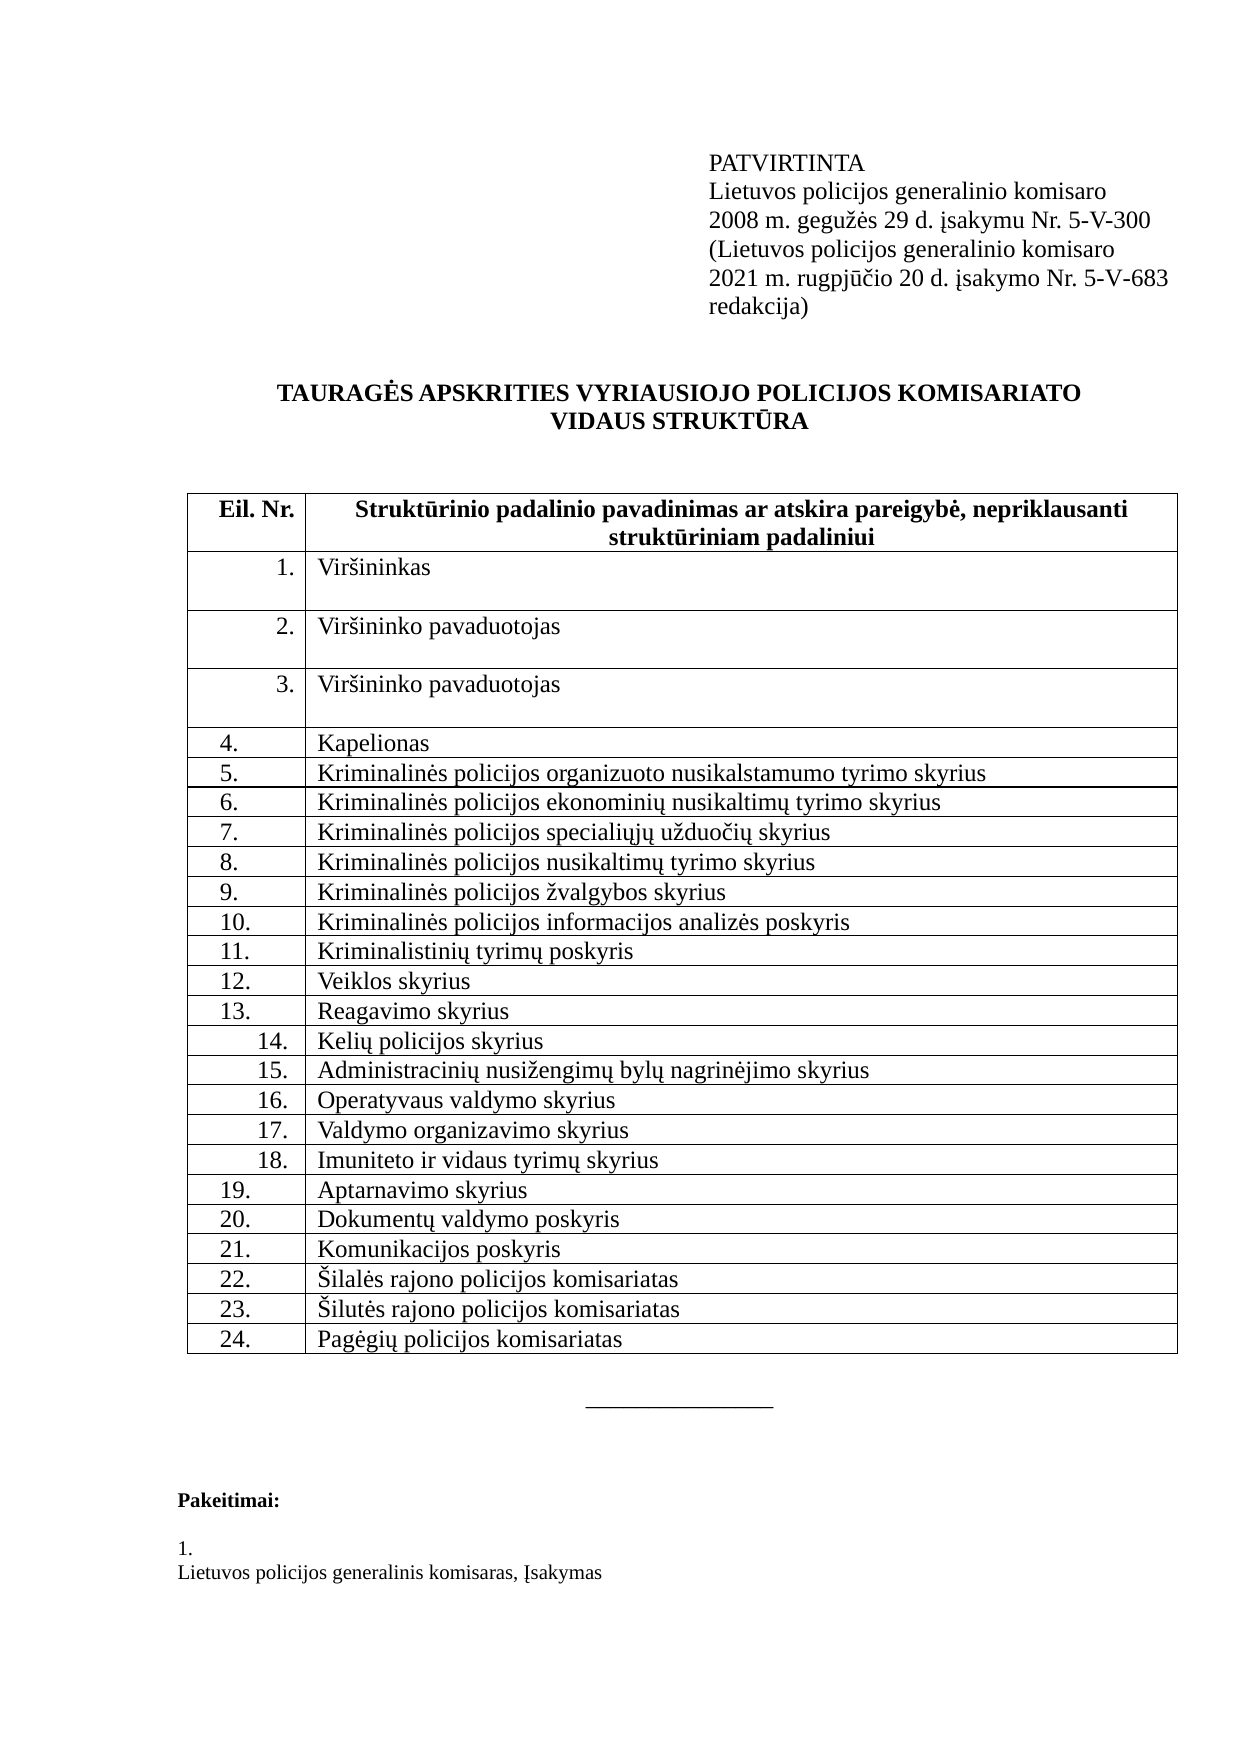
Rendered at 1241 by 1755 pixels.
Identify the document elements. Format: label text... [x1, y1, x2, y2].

table_cell 17. [188, 1115, 305, 1144]
table_cell 8. [188, 847, 305, 876]
table_cell 23. [188, 1294, 305, 1323]
table_cell Valdymo organizavimo skyrius [306, 1115, 1177, 1144]
table_cell 20. [188, 1205, 305, 1233]
table_cell Reagavimo skyrius [306, 996, 1177, 1025]
table_cell 2. [188, 611, 305, 668]
text VIDAUS STRUKTŪRA [177, 406, 1181, 435]
text _______________ [177, 1382, 1181, 1411]
table_cell Kriminalinės policijos žvalgybos skyrius [306, 877, 1177, 906]
table_cell Kriminalinės policijos nusikaltimų tyrimo skyrius [306, 847, 1177, 876]
table_cell 18. [188, 1145, 305, 1174]
table_cell Operatyvaus valdymo skyrius [306, 1085, 1177, 1114]
text Lietuvos policijos generalinio komisaro [177, 176, 1181, 205]
table_cell Komunikacijos poskyris [306, 1234, 1177, 1263]
table_cell Kriminalinės policijos informacijos analizės poskyris [306, 907, 1177, 935]
text PATVIRTINTA [177, 148, 1181, 176]
text (Lietuvos policijos generalinio komisaro [177, 234, 1181, 263]
table_cell Šilalės rajono policijos komisariatas [306, 1264, 1177, 1293]
table_cell 4. [188, 728, 305, 757]
text 1. [177, 1536, 1181, 1560]
table_cell Kapelionas [306, 728, 1177, 757]
table_cell Veiklos skyrius [306, 966, 1177, 995]
table_cell 16. [188, 1085, 305, 1114]
text 2021 m. rugpjūčio 20 d. įsakymo Nr. 5-V-683 [177, 263, 1181, 291]
table_cell 24. [188, 1324, 305, 1352]
table_header Eil. Nr. [188, 494, 305, 551]
text Lietuvos policijos generalinis komisaras, Įsakymas [177, 1560, 1181, 1584]
table_cell Šilutės rajono policijos komisariatas [306, 1294, 1177, 1323]
table_cell Kriminalinės policijos organizuoto nusikalstamumo tyrimo skyrius [306, 758, 1177, 786]
table_cell Imuniteto ir vidaus tyrimų skyrius [306, 1145, 1177, 1174]
table_cell 15. [188, 1056, 305, 1084]
table_cell Viršininko pavaduotojas [306, 669, 1177, 727]
table_cell 7. [188, 817, 305, 846]
table_cell Viršininkas [306, 552, 1177, 610]
table_cell Dokumentų valdymo poskyris [306, 1205, 1177, 1233]
table_cell Kriminalinės policijos ekonominių nusikaltimų tyrimo skyrius [306, 788, 1177, 816]
text TAURAGĖS APSKRITIES VYRIAUSIOJO POLICIJOS KOMISARIATO [177, 378, 1181, 406]
table_cell 3. [188, 669, 305, 727]
table_cell 13. [188, 996, 305, 1025]
text 2008 m. gegužės 29 d. įsakymu Nr. 5-V-300 [177, 205, 1181, 234]
table_cell Pagėgių policijos komisariatas [306, 1324, 1177, 1352]
table_cell 6. [188, 788, 305, 816]
table_cell Kriminalistinių tyrimų poskyris [306, 936, 1177, 965]
table_cell Kriminalinės policijos specialiųjų užduočių skyrius [306, 817, 1177, 846]
table_header Struktūrinio padalinio pavadinimas ar atskira pareigybė, nepriklausanti struktūriniam padaliniui [306, 494, 1177, 551]
table_cell Kelių policijos skyrius [306, 1026, 1177, 1054]
table_cell 22. [188, 1264, 305, 1293]
table_cell 12. [188, 966, 305, 995]
table_cell 5. [188, 758, 305, 786]
table_cell 19. [188, 1175, 305, 1203]
text redakcija) [177, 291, 1181, 320]
table_cell 14. [188, 1026, 305, 1054]
table_cell 21. [188, 1234, 305, 1263]
table_cell 11. [188, 936, 305, 965]
table_cell 1. [188, 552, 305, 610]
table_cell Administracinių nusižengimų bylų nagrinėjimo skyrius [306, 1056, 1177, 1084]
table_cell Viršininko pavaduotojas [306, 611, 1177, 668]
text Pakeitimai: [177, 1488, 1181, 1512]
table_cell 10. [188, 907, 305, 935]
table_cell Aptarnavimo skyrius [306, 1175, 1177, 1203]
table_cell 9. [188, 877, 305, 906]
